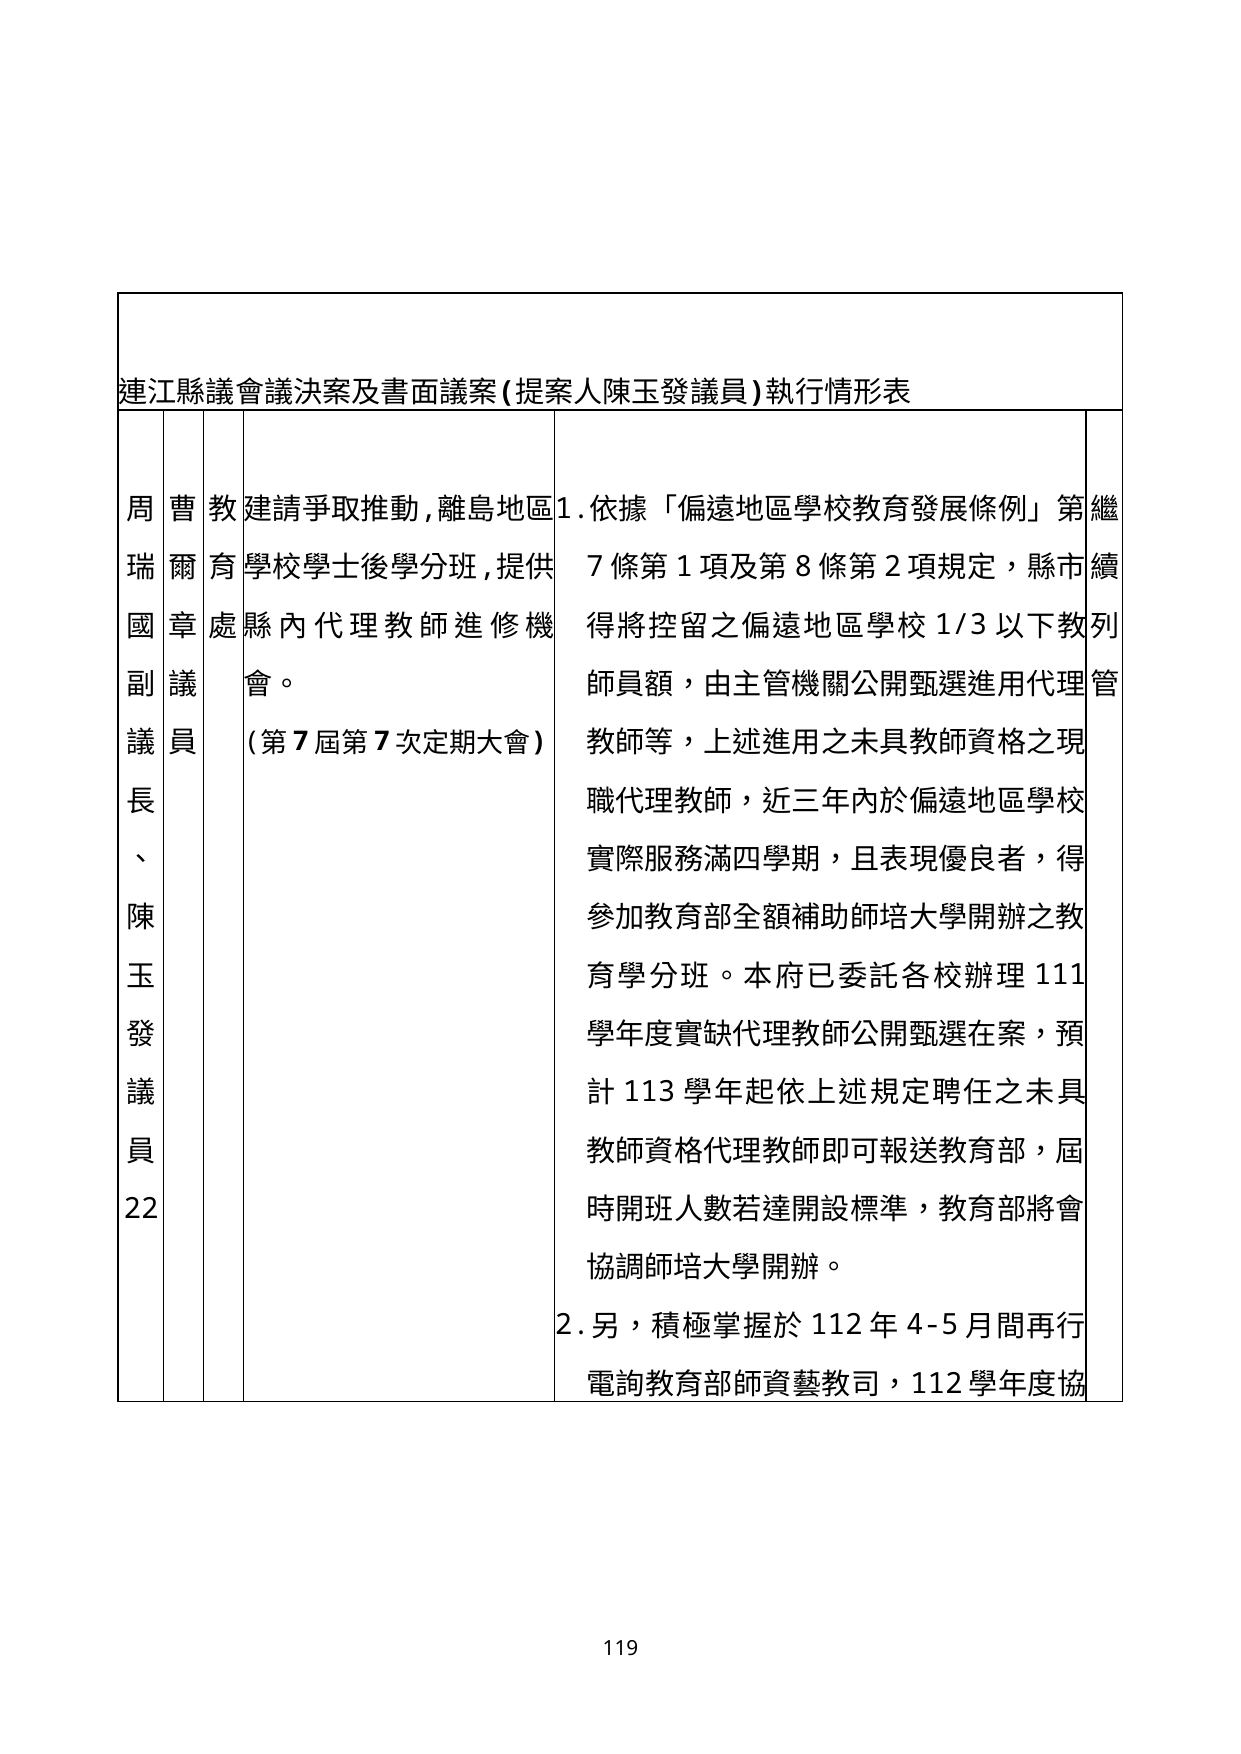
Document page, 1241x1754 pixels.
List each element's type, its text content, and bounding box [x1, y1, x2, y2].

table_header 連江縣議會議決案及書面議案(提案人陳玉發議員)執行情形表 [119, 294, 1122, 409]
table_cell 1.依據「偏遠地區學校教育發展條例」第7條第1項及第8條第2項規定，縣市得將控留之偏遠地區學校1/3以下教師員額，由主管機關公開甄選進用代理教師等，上述進用之未具教師資格之現職代理教師，近三年內於偏遠地區學校實際服務滿四學期，且表現優良者，得參加教育部全額補助師培大學開辦之教育學分班。本府已委託各校辦理111學年度實缺代理教師公開甄選在案，預計113學年起依上述規定聘任之未具教師資格代理教師即可報送教育部，屆時開班人數若達開設標準，教育部將會協調師培大學開辦。 2.另，積極掌握於112年4-5月間再行電詢教育部師資藝教司，112學年度協 [555, 411, 1085, 1401]
table_cell 繼續列管 [1087, 411, 1122, 1401]
table_cell 建請爭取推動,離島地區學校學士後學分班,提供縣內代理教師進修機會。 (第7屆第7次定期大會) [244, 411, 554, 1401]
table_cell 教育處 [204, 411, 243, 1401]
table_cell 周瑞國副議長 、陳玉發議員22 [119, 411, 163, 1401]
table_cell 曹爾章議員 [164, 411, 203, 1401]
